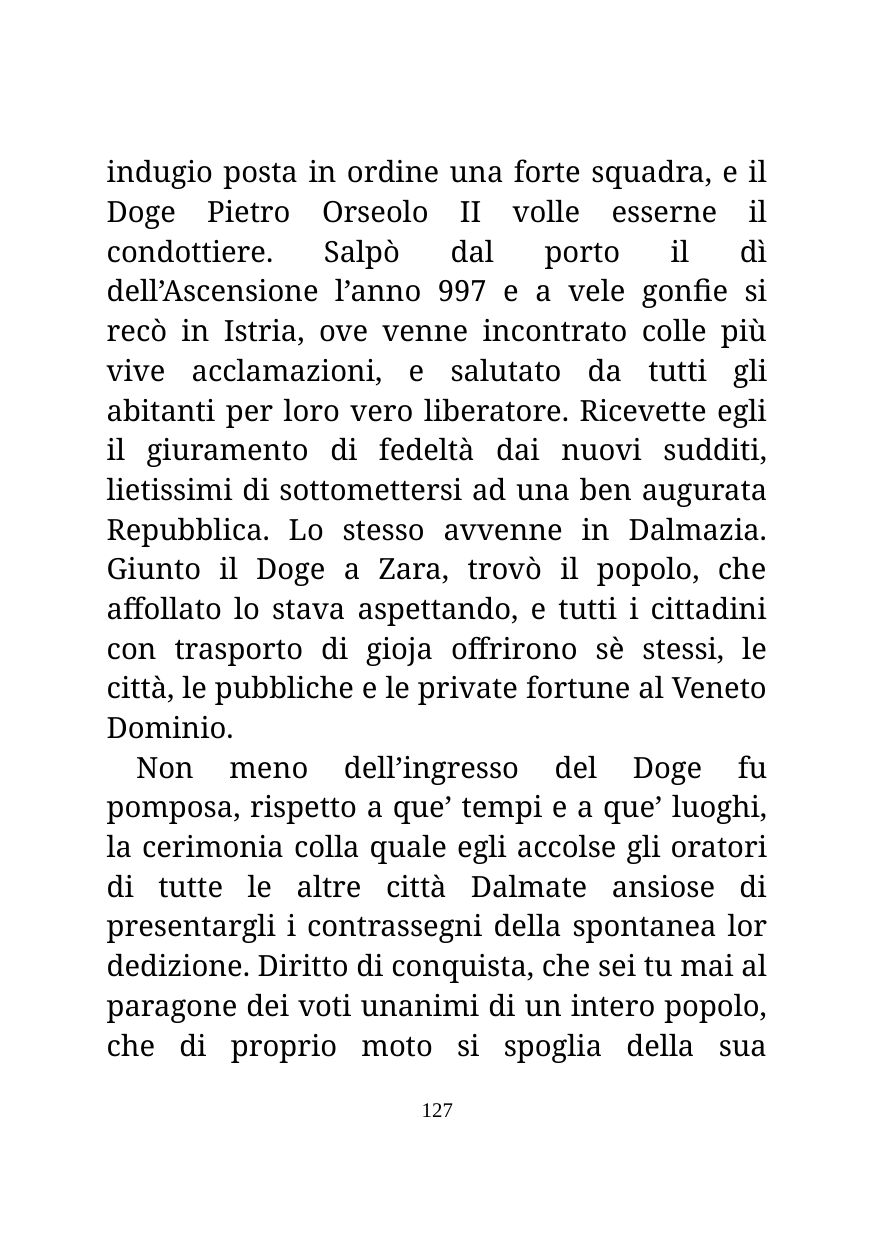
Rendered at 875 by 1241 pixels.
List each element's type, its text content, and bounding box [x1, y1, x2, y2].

text indugio posta in ordine una forte squadra, e il Doge Pietro Orseolo II volle esserne il condottiere. Salpò dal porto il dì dell’Ascensione l’anno 997 e a vele gonfie si recò in Istria, ove venne incontrato colle più vive acclamazioni, e salutato da tutti gli abitanti per loro vero liberatore. Ricevette egli il giuramento di fedeltà dai nuovi sudditi, lietissimi di sottomettersi ad una ben augurata Repubblica. Lo stesso avvenne in Dalmazia. Giunto il Doge a Zara, trovò il popolo, che affollato lo stava aspettando, e tutti i cittadini con trasporto di gioja offrirono sè stessi, le città, le pubbliche e le private fortune al Veneto Dominio. [106, 152, 768, 747]
text Non meno dell’ingresso del Doge fu pomposa, rispetto a que’ tempi e a que’ luoghi, la cerimonia colla quale egli accolse gli oratori di tutte le altre città Dalmate ansiose di presentargli i contrassegni della spontanea lor dedizione. Diritto di conquista, che sei tu mai al paragone dei voti unanimi di un intero popolo, che di proprio moto si spoglia della sua [106, 747, 768, 1064]
